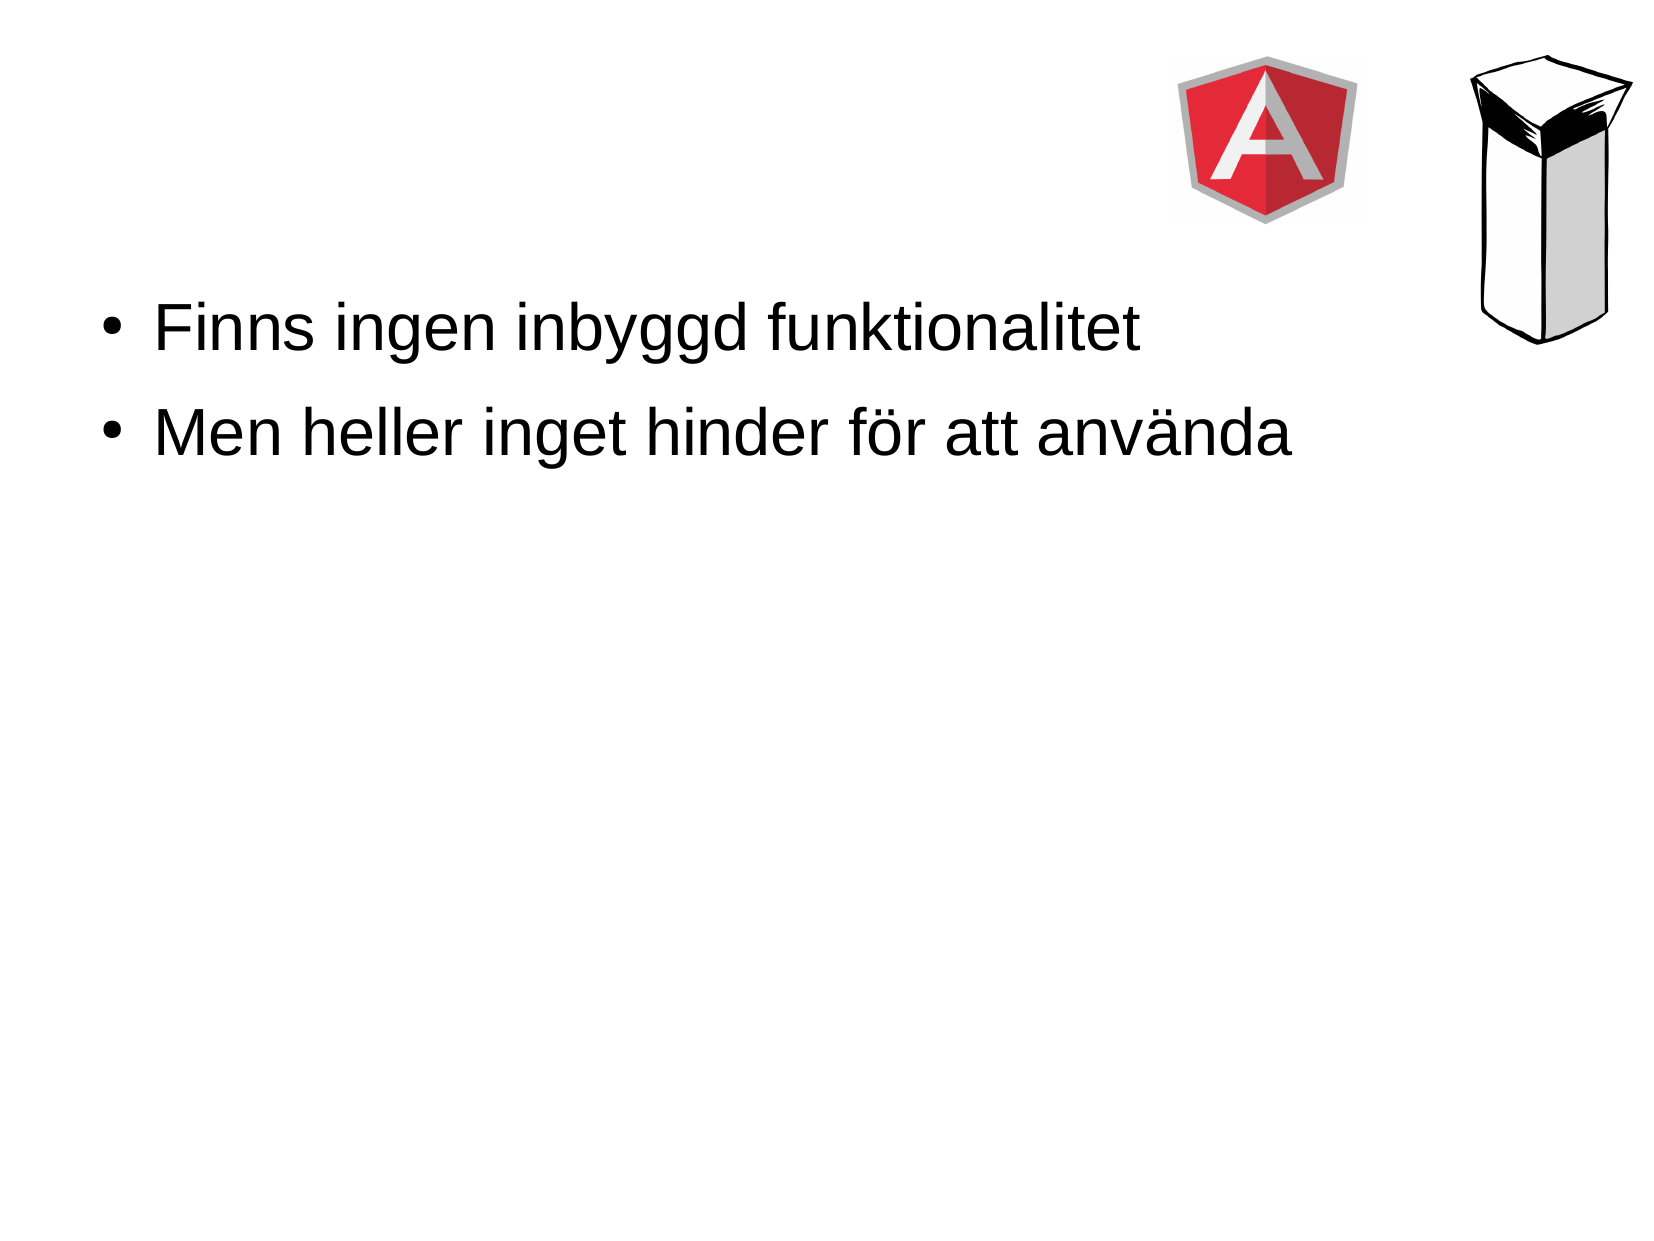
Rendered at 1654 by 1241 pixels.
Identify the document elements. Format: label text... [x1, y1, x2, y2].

picture [1170, 55, 1363, 226]
list Finns ingen inbyggd funktionalitet Men heller inget hinder för att använda [82, 290, 1571, 1010]
picture [1470, 55, 1633, 346]
